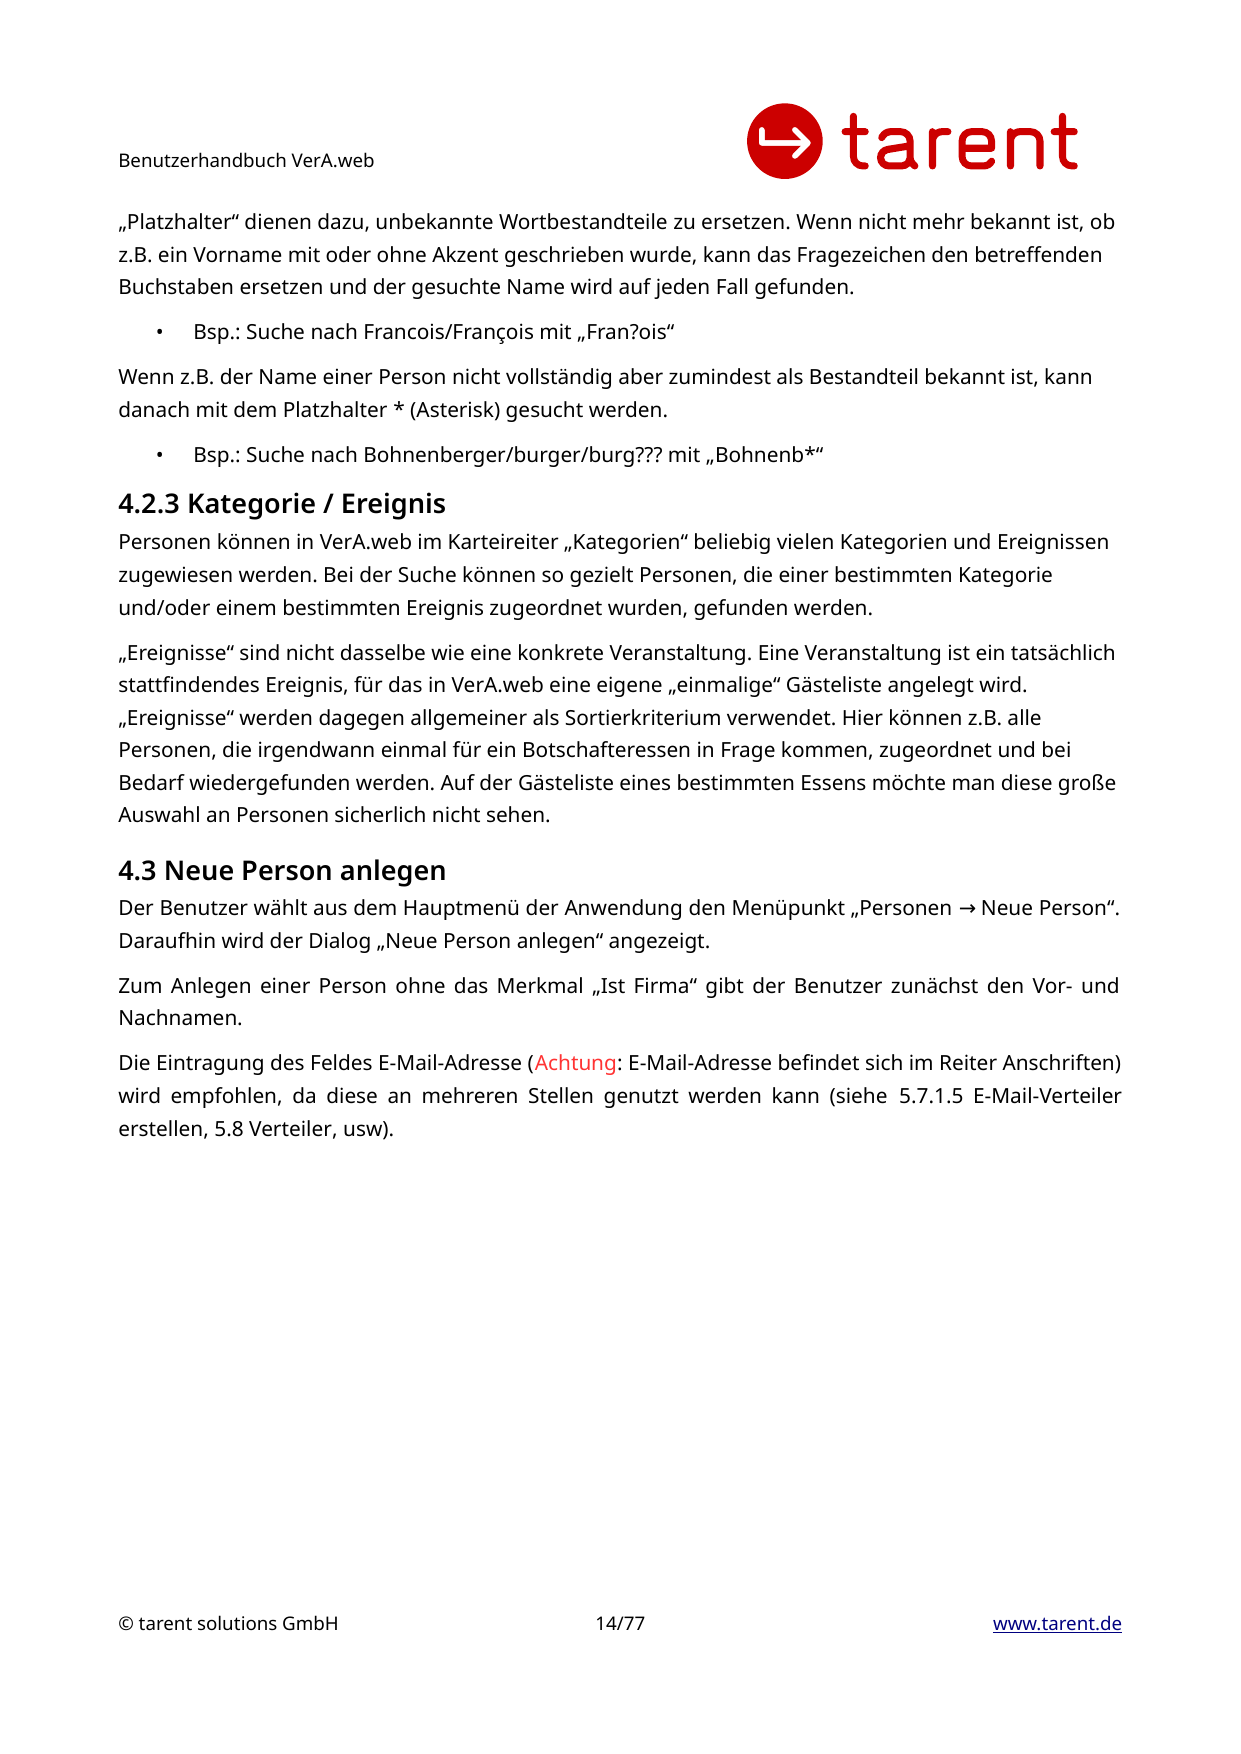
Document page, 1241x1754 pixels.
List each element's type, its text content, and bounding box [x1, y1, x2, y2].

text Personen können in VerA.web im Karteireiter „Kategorien“ beliebig vielen Kategorien und Ereignissen zugewiesen werden. Bei der Suche können so gezielt Personen, die einer bestimmten Kategorie und/oder einem bestimmten Ereignis zugeordnet wurden, gefunden werden. [118, 527, 1122, 621]
text Zum Anlegen einer Person ohne das Merkmal „Ist Firma“ gibt der Benutzer zunächst den Vor- und Nachnamen. [118, 971, 1122, 1032]
list Bsp.: Suche nach Francois/François mit „Fran?ois“ [156, 317, 1122, 346]
text Die Eintragung des Feldes E-Mail-Adresse (Achtung: E-Mail-Adresse befindet sich im Reiter Anschriften) wird empfohlen, da diese an mehreren Stellen genutzt werden kann (siehe 5.7.1.5 E-Mail-Verteiler erstellen, 5.8 Verteiler, usw). [118, 1048, 1122, 1142]
subtitle Neue Person anlegen [118, 851, 1122, 888]
text Der Benutzer wählt aus dem Hauptmenü der Anwendung den Menüpunkt „Personen → Neue Person“. Daraufhin wird der Dialog „Neue Person anlegen“ angezeigt. [118, 893, 1122, 954]
subtitle Kategorie / Ereignis [118, 485, 1122, 522]
list Bsp.: Suche nach Bohnenberger/burger/burg??? mit „Bohnenb*“ [156, 440, 1122, 468]
text „Platzhalter“ dienen dazu, unbekannte Wortbestandteile zu ersetzen. Wenn nicht mehr bekannt ist, ob z.B. ein Vorname mit oder ohne Akzent geschrieben wurde, kann das Fragezeichen den betreffenden Buchstaben ersetzen und der gesuchte Name wird auf jeden Fall gefunden. [118, 207, 1122, 301]
text Wenn z.B. der Name einer Person nicht vollständig aber zumindest als Bestandteil bekannt ist, kann danach mit dem Platzhalter * (Asterisk) gesucht werden. [118, 362, 1122, 423]
text „Ereignisse“ sind nicht dasselbe wie eine konkrete Veranstaltung. Eine Veranstaltung ist ein tatsächlich stattfindendes Ereignis, für das in VerA.web eine eigene „einmalige“ Gästeliste angelegt wird. „Ereignisse“ werden dagegen allgemeiner als Sortierkriterium verwendet. Hier können z.B. alle Personen, die irgendwann einmal für ein Botschafteressen in Frage kommen, zugeordnet und bei Bedarf wiedergefunden werden. Auf der Gästeliste eines bestimmten Essens möchte man diese große Auswahl an Personen sicherlich nicht sehen. [118, 638, 1122, 829]
